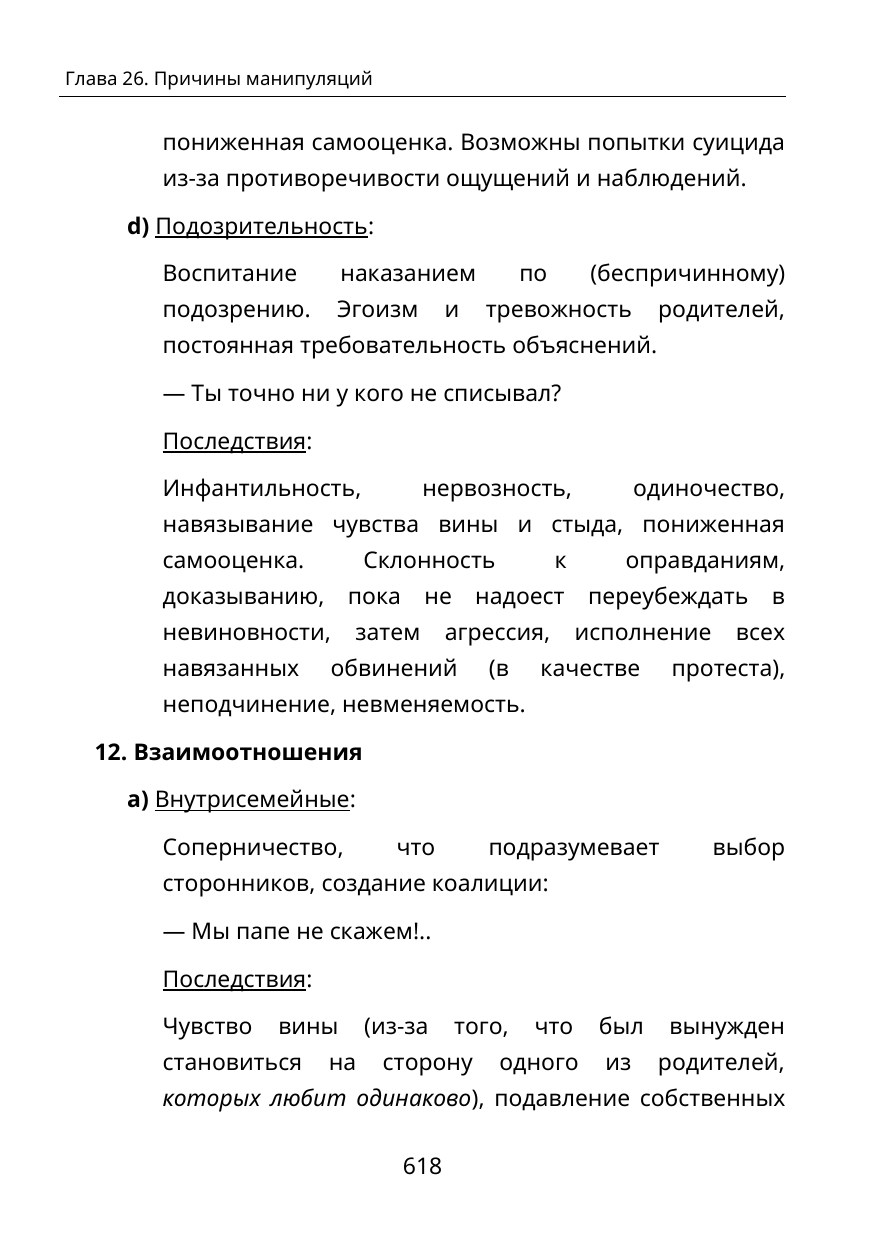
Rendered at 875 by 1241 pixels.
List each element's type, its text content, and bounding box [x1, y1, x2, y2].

list Инфантильность, нервозность, одиночество, навязывание чувства вины и стыда, пониженная самооценка. Склонность к оправданиям, доказыванию, пока не надоест переубеждать в невиновности, затем агрессия, исполнение всех навязанных обвинений (в качестве протеста), неподчинение, невменяемость. [121, 472, 786, 719]
list пониженная самооценка. Возможны попытки суицида из-за противоречивости ощущений и наблюдений. [121, 126, 786, 193]
list — Ты точно ни у кого не списывал? [121, 377, 786, 408]
list Воспитание наказанием по (беспричинному) подозрению. Эгоизм и тревожность родителей, постоянная требовательность объяснений. [121, 257, 786, 361]
list Последствия: [121, 425, 786, 456]
list Подозрительность: [121, 210, 786, 241]
list Чувство вины (из-за того, что был вынужден становиться на сторону одного из родителей, которых любит одинаково), подавление собственных [121, 1010, 786, 1113]
list Внутрисемейные: [121, 783, 786, 815]
list Взаимоотношения [88, 736, 786, 767]
list Последствия: [121, 962, 786, 994]
list Соперничество, что подразумевает выбор сторонников, создание коалиции: [121, 831, 786, 898]
list — Мы папе не скажем!.. [121, 915, 786, 946]
